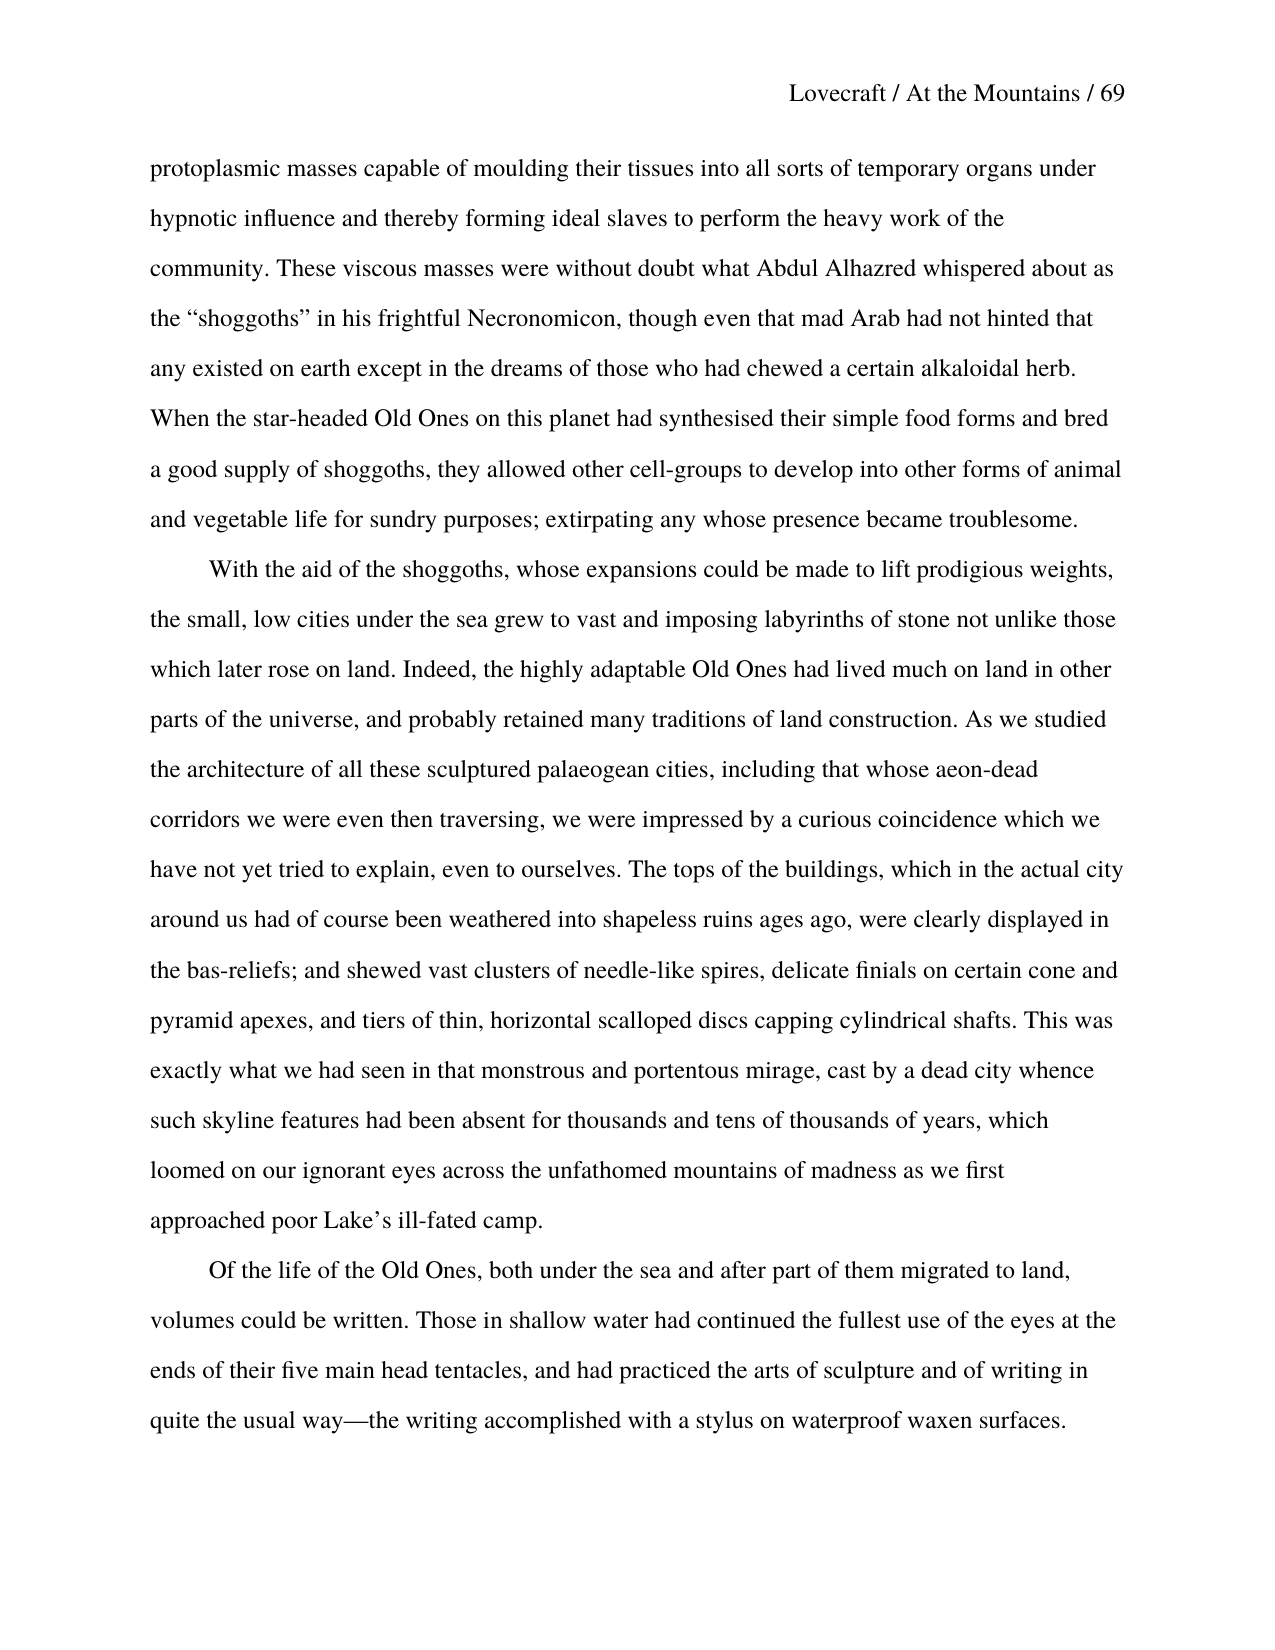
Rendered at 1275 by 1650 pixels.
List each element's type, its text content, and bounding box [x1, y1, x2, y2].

text Of the life of the Old Ones, both under the sea and after part of them migrated to land, volumes could be written. Those in shallow water had continued the fullest use of the eyes at the ends of their five main head tentacles, and had practiced the arts of sculpture and of writing in quite the usual way—the writing accomplished with a stylus on waterproof waxen surfaces. [150, 1252, 1125, 1436]
text With the aid of the shoggoths, whose expansions could be made to lift prodigious weights, the small, low cities under the sea grew to vast and imposing labyrinths of stone not unlike those which later rose on land. Indeed, the highly adaptable Old Ones had lived much on land in other parts of the universe, and probably retained many traditions of land construction. As we studied the architecture of all these sculptured palaeogean cities, including that whose aeon-dead corridors we were even then traversing, we were impressed by a curious coincidence which we have not yet tried to explain, even to ourselves. The tops of the buildings, which in the actual city around us had of course been weathered into shapeless ruins ages ago, were clearly displayed in the bas-reliefs; and shewed vast clusters of needle-like spires, delicate finials on certain cone and pyramid apexes, and tiers of thin, horizontal scalloped discs capping cylindrical shafts. This was exactly what we had seen in that monstrous and portentous mirage, cast by a dead city whence such skyline features had been absent for thousands and tens of thousands of years, which loomed on our ignorant eyes across the unfathomed mountains of madness as we first approached poor Lake’s ill-fated camp. [150, 551, 1125, 1236]
text protoplasmic masses capable of moulding their tissues into all sorts of temporary organs under hypnotic influence and thereby forming ideal slaves to perform the heavy work of the community. These viscous masses were without doubt what Abdul Alhazred whispered about as the “shoggoths” in his frightful Necronomicon, though even that mad Arab had not hinted that any existed on earth except in the dreams of those who had chewed a certain alkaloidal herb. When the star-headed Old Ones on this planet had synthesised their simple food forms and bred a good supply of shoggoths, they allowed other cell-groups to develop into other forms of animal and vegetable life for sundry purposes; extirpating any whose presence became troublesome. [150, 150, 1125, 534]
